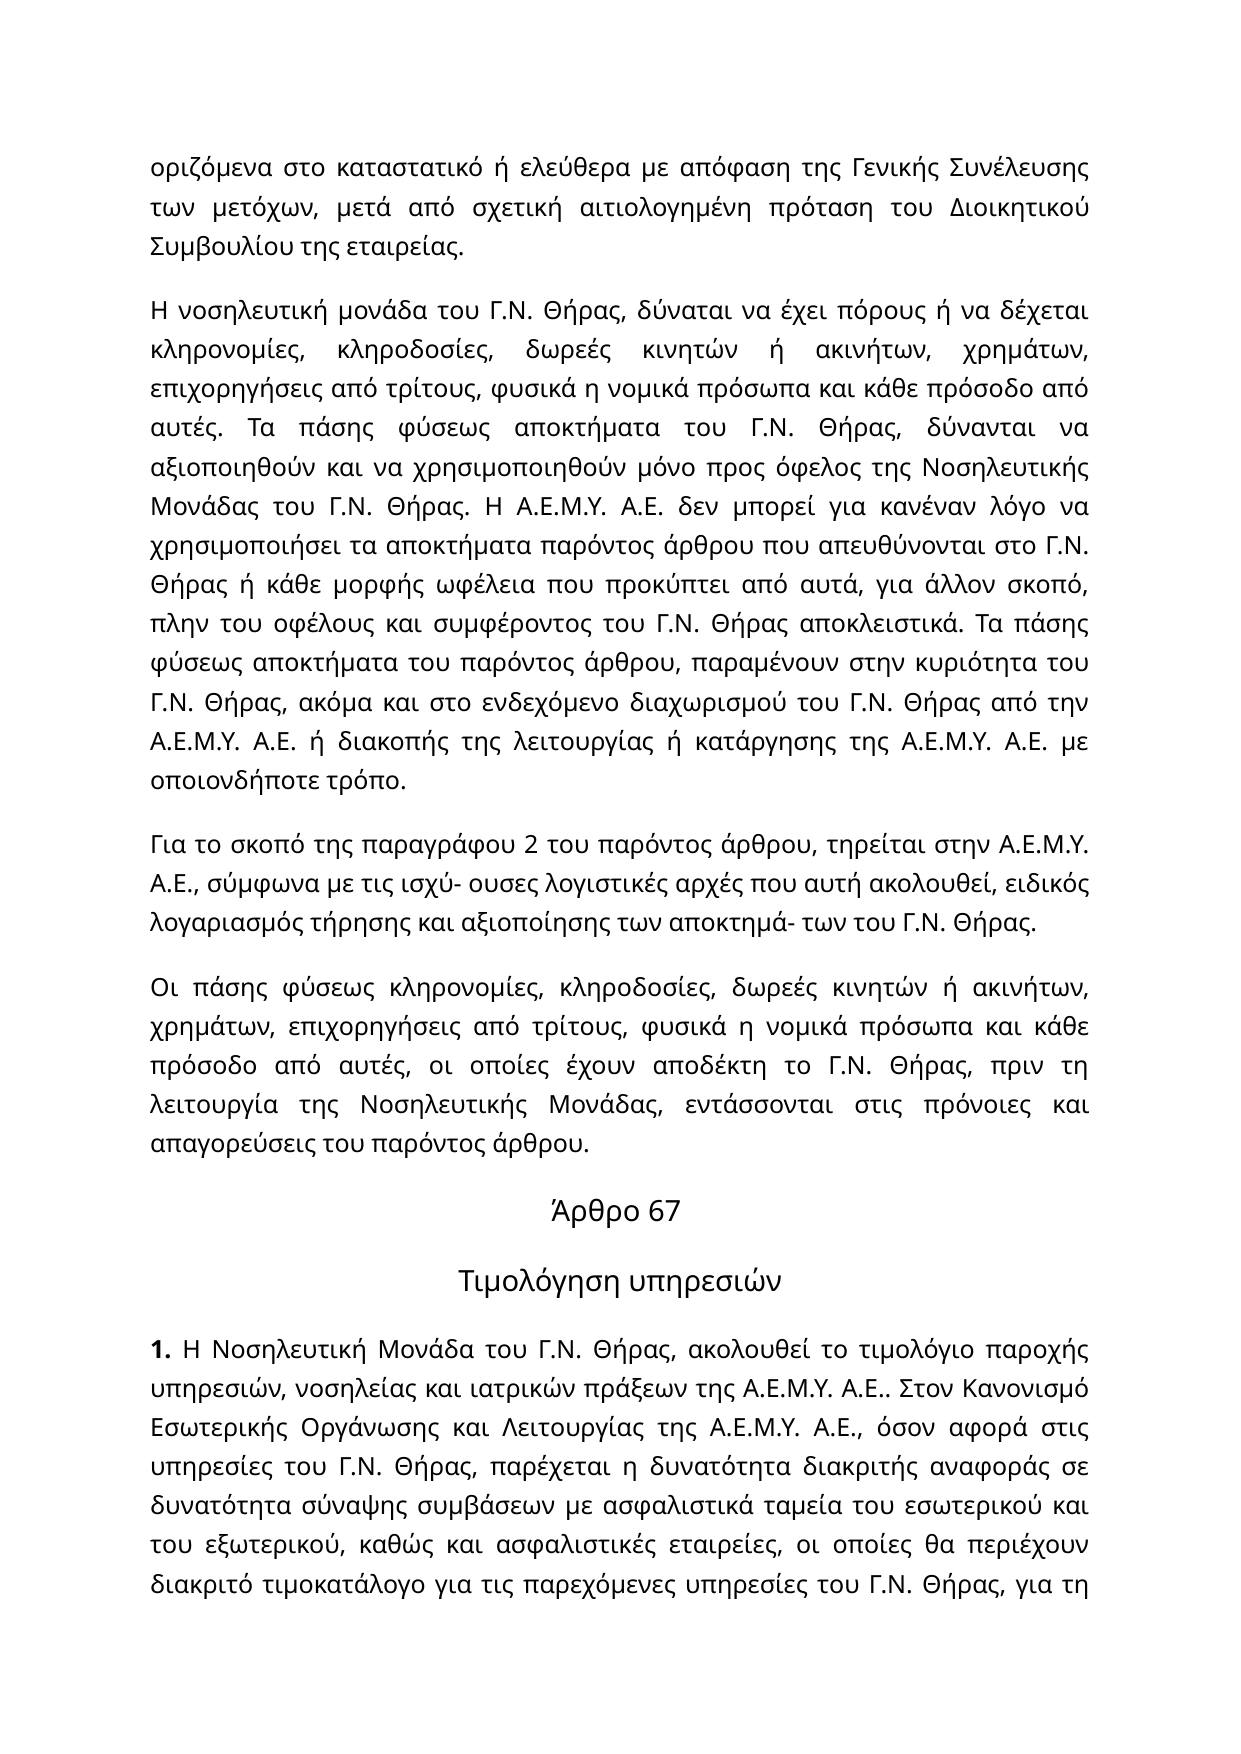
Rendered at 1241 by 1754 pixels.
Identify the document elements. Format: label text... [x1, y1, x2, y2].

text Για το σκοπό της παραγράφου 2 του παρόντος άρθρου, τηρείται στην Α.Ε.Μ.Υ. Α.Ε., σύμφωνα με τις ισχύ- ουσες λογιστικές αρχές που αυτή ακολουθεί, ειδικός λογαριασμός τήρησης και αξιοποίησης των αποκτημά- των του Γ.Ν. Θήρας. [150, 827, 1090, 939]
subtitle Άρθρο 67 [150, 1190, 1090, 1230]
text Οι πάσης φύσεως κληρονομίες, κληροδοσίες, δωρεές κινητών ή ακινήτων, χρημάτων, επιχορηγήσεις από τρίτους, φυσικά η νομικά πρόσωπα και κάθε πρόσοδο από αυτές, οι οποίες έχουν αποδέκτη το Γ.Ν. Θήρας, πριν τη λειτουργία της Νοσηλευτικής Μονάδας, εντάσσονται στις πρόνοιες και απαγορεύσεις του παρόντος άρθρου. [150, 969, 1090, 1160]
text οριζόμενα στο καταστατικό ή ελεύθερα με απόφαση της Γενικής Συνέλευσης των μετόχων, μετά από σχετική αιτιολογημένη πρόταση του Διοικητικού Συμβουλίου της εταιρείας. [150, 150, 1090, 262]
subtitle Τιμολόγηση υπηρεσιών [150, 1261, 1090, 1300]
text Η νοσηλευτική μονάδα του Γ.Ν. Θήρας, δύναται να έχει πόρους ή να δέχεται κληρονομίες, κληροδοσίες, δωρεές κινητών ή ακινήτων, χρημάτων, επιχορηγήσεις από τρίτους, φυσικά η νομικά πρόσωπα και κάθε πρόσοδο από αυτές. Τα πάσης φύσεως αποκτήματα του Γ.Ν. Θήρας, δύνανται να αξιοποιηθούν και να χρησιμοποιηθούν μόνο προς όφελος της Νοσηλευτικής Μονάδας του Γ.Ν. Θήρας. Η Α.Ε.Μ.Υ. Α.Ε. δεν μπορεί για κανέναν λόγο να χρησιμοποιήσει τα αποκτήματα παρόντος άρθρου που απευθύνονται στο Γ.Ν. Θήρας ή κάθε μορφής ωφέλεια που προκύπτει από αυτά, για άλλον σκοπό, πλην του οφέλους και συμφέροντος του Γ.Ν. Θήρας αποκλειστικά. Τα πάσης φύσεως αποκτήματα του παρόντος άρθρου, παραμένουν στην κυριότητα του Γ.Ν. Θήρας, ακόμα και στο ενδεχόμενο διαχωρισμού του Γ.Ν. Θήρας από την Α.Ε.Μ.Υ. Α.Ε. ή διακοπής της λειτουργίας ή κατάργησης της Α.Ε.Μ.Υ. Α.Ε. με οποιονδήποτε τρόπο. [150, 292, 1090, 797]
text 1. Η Νοσηλευτική Μονάδα του Γ.Ν. Θήρας, ακολουθεί το τιμολόγιο παροχής υπηρεσιών, νοσηλείας και ιατρικών πράξεων της Α.Ε.Μ.Υ. Α.Ε.. Στον Κανονισμό Εσωτερικής Οργάνωσης και Λειτουργίας της Α.Ε.Μ.Υ. Α.Ε., όσον αφορά στις υπηρεσίες του Γ.Ν. Θήρας, παρέχεται η δυνατότητα διακριτής αναφοράς σε δυνατότητα σύναψης συμβάσεων με ασφαλιστικά ταμεία του εσωτερικού και του εξωτερικού, καθώς και ασφαλιστικές εταιρείες, οι οποίες θα περιέχουν διακριτό τιμοκατάλογο για τις παρεχόμενες υπηρεσίες του Γ.Ν. Θήρας, για τη [150, 1331, 1090, 1600]
